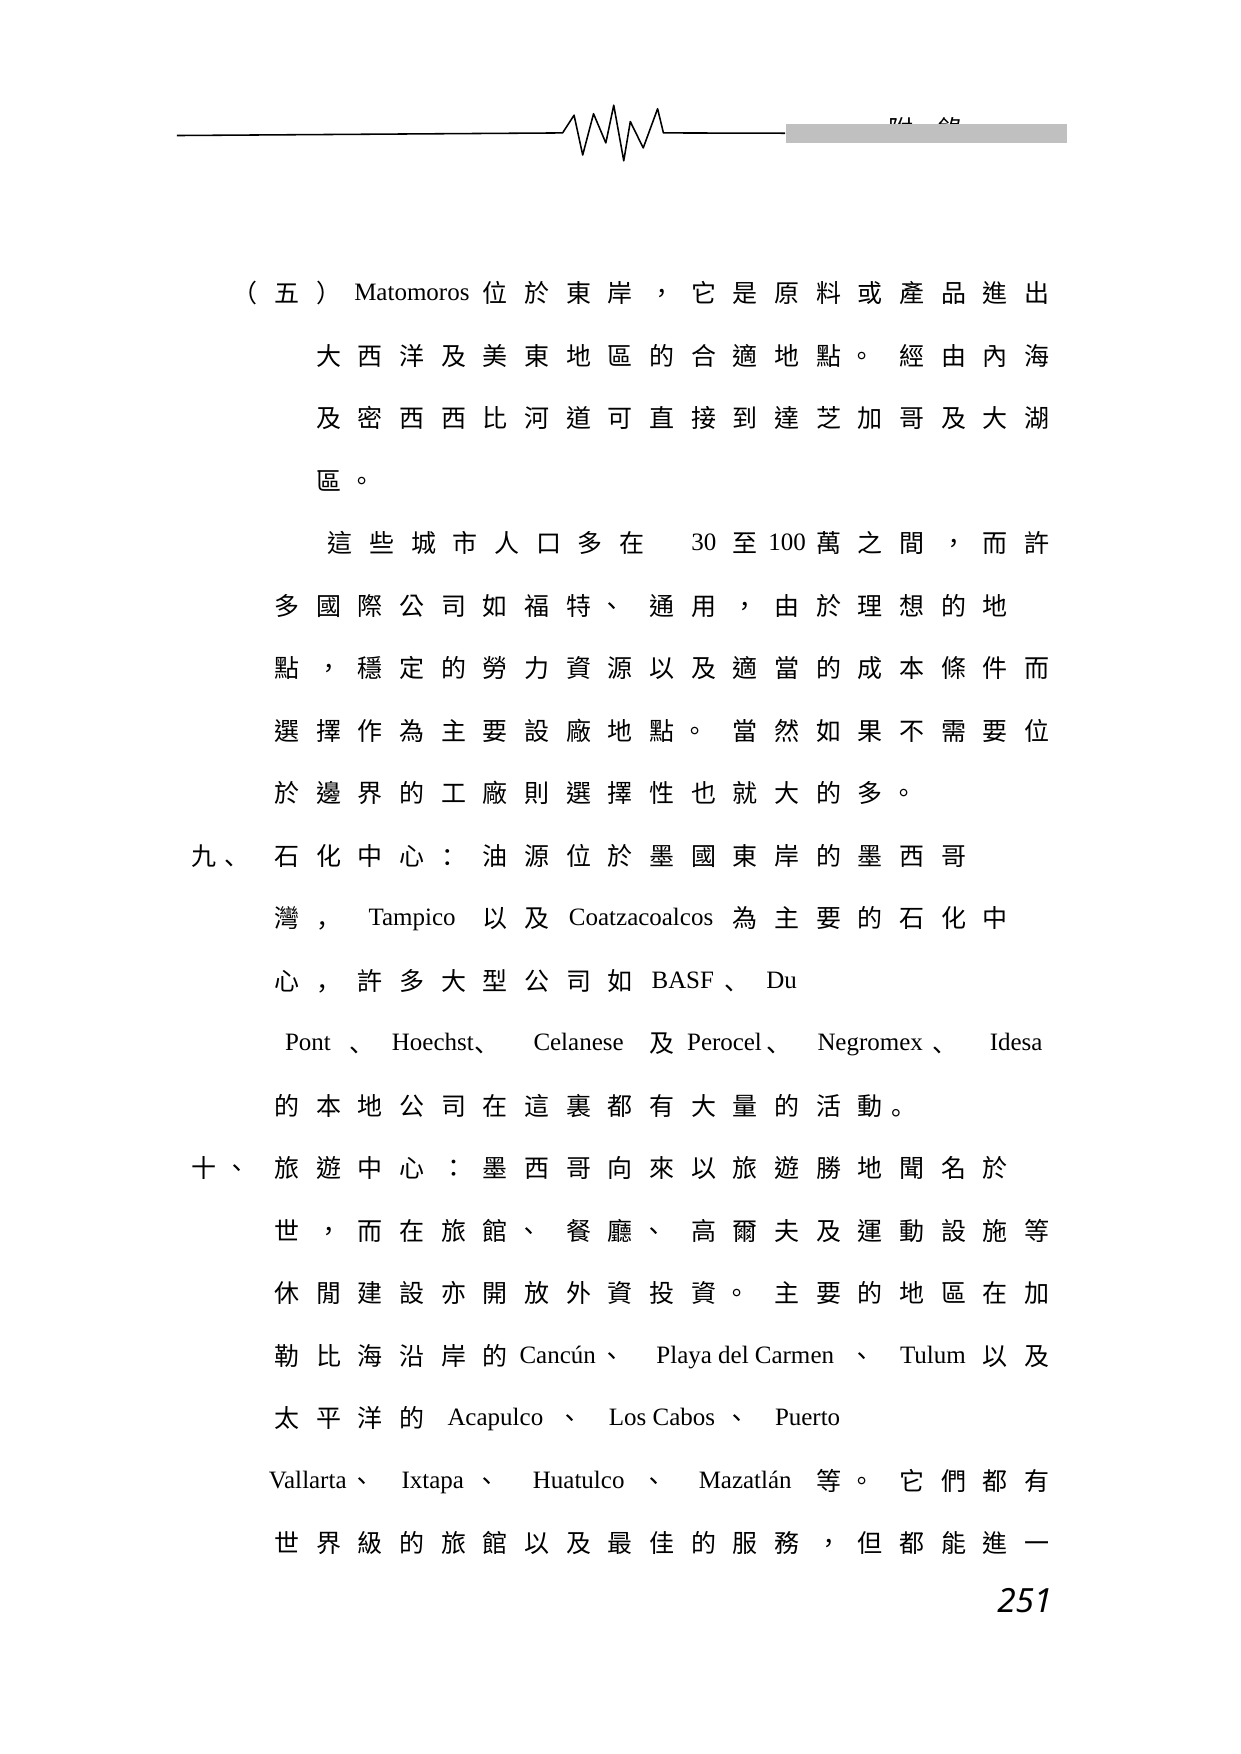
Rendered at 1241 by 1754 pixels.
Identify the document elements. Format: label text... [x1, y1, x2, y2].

text 九、石化中心：油源位於墨國東岸的墨西哥灣，Tampico以及Coatzacoalcos為主要的石化中心，許多大型公司如BASF、Du Pont、Hoechst、Celanese及Perocel、Negromex、Idesa的本地公司在這裏都有大量的活動。 [183, 813, 1058, 1125]
text 十、旅遊中心：墨西哥向來以旅遊勝地聞名於世，而在旅館、餐廳、高爾夫及運動設施等休閒建設亦開放外資投資。主要的地區在加勒比海沿岸的Cancún、Playa del Carmen、Tulum以及太平洋的Acapulco、Los Cabos、Puerto Vallarta、Ixtapa、Huatulco、Mazatlán等。它們都有世界級的旅館以及最佳的服務，但都能進一 [183, 1125, 1058, 1563]
text （五）Matomoros位於東岸，它是原料或產品進出大西洋及美東地區的合適地點。經由內海及密西西比河道可直接到達芝加哥及大湖區。 [207, 250, 1058, 500]
text 這些城市人口多在30至100萬之間，而許多國際公司如福特、通用，由於理想的地點，穩定的勞力資源以及適當的成本條件而選擇作為主要設廠地點。當然如果不需要位於邊界的工廠則選擇性也就大的多。 [232, 500, 1058, 813]
